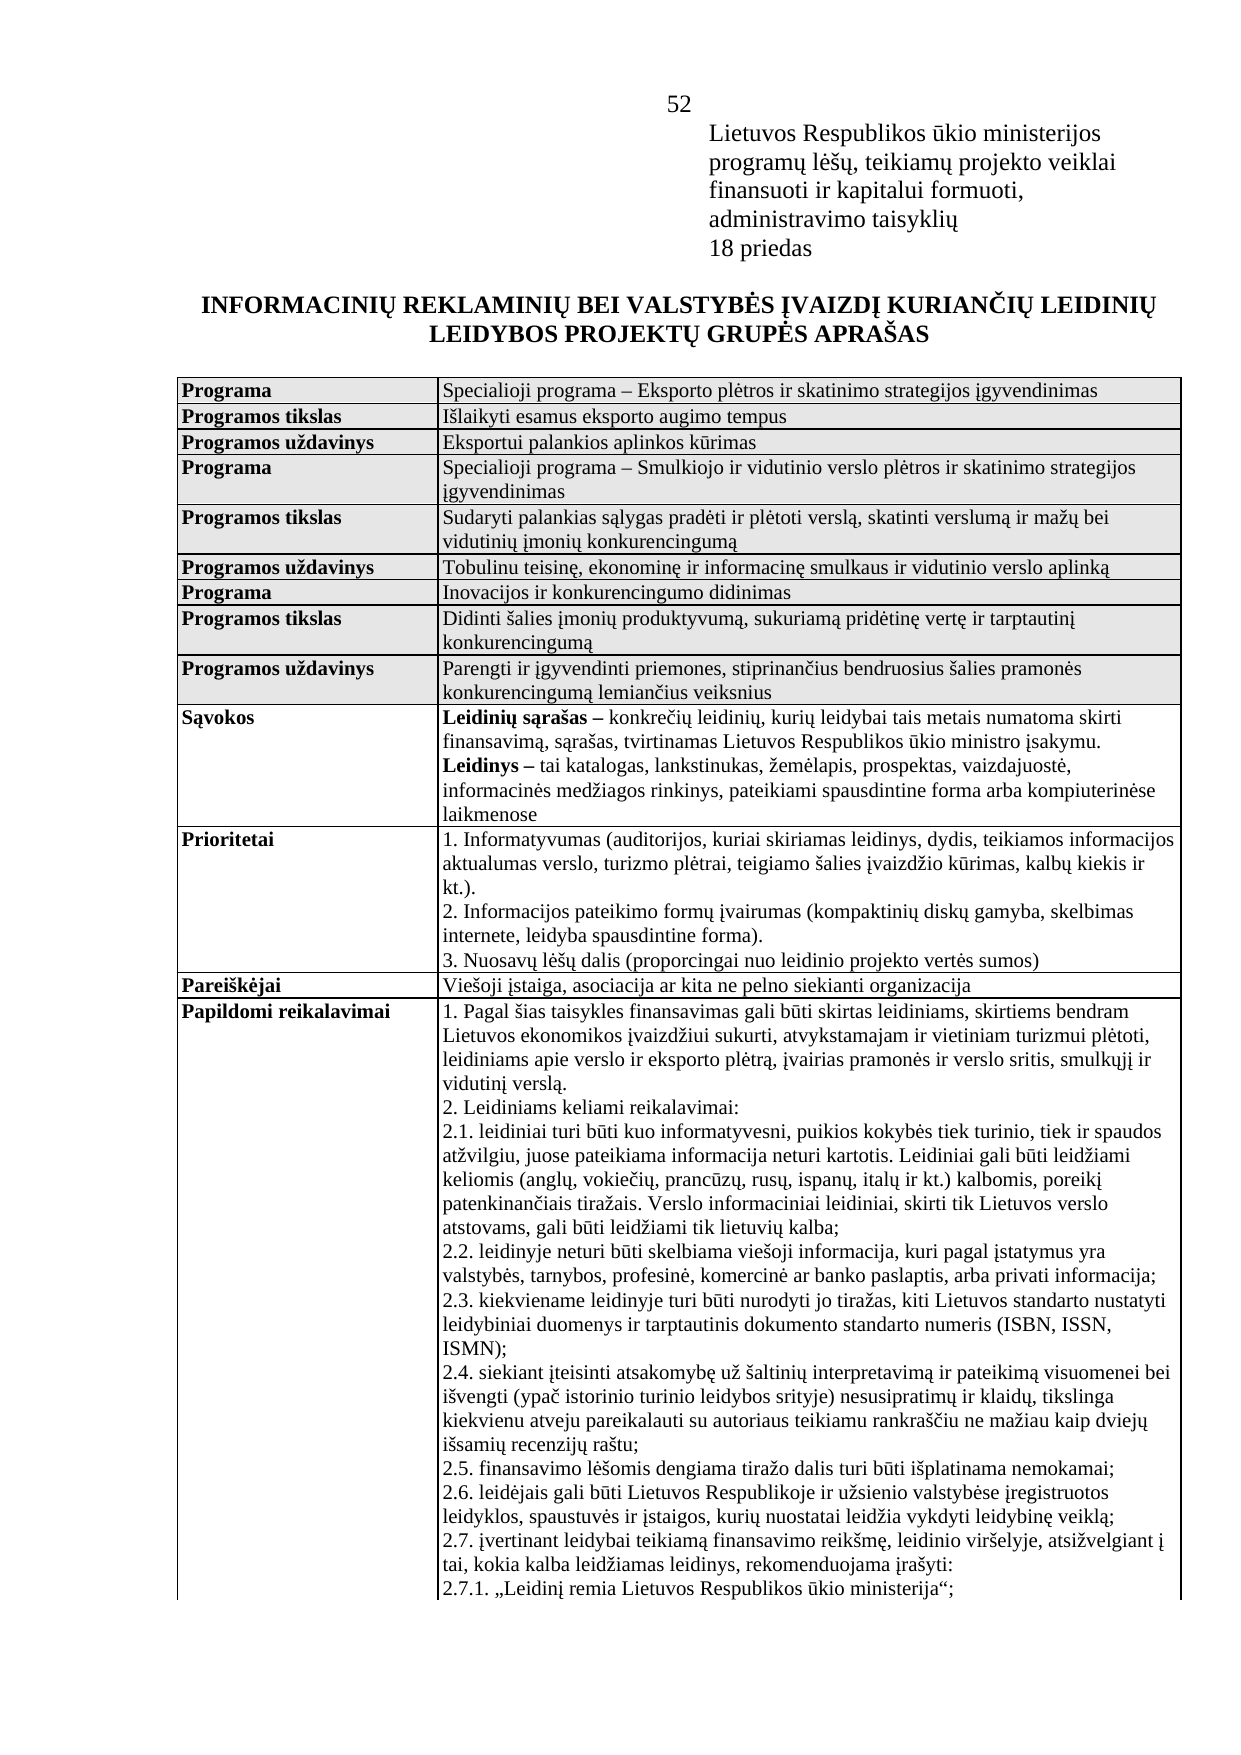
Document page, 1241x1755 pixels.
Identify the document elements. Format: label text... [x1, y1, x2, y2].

table_cell Tobulinu teisinę, ekonominę ir informacinę smulkaus ir vidutinio verslo aplinką [439, 555, 1180, 579]
table_cell Sąvokos [178, 705, 437, 826]
text finansuoti ir kapitalui formuoti, [177, 176, 1181, 204]
table_cell Programos uždavinys [178, 555, 437, 579]
table_cell Programos uždavinys [178, 656, 437, 704]
table_cell Prioritetai [178, 827, 437, 972]
table_cell Parengti ir įgyvendinti priemones, stiprinančius bendruosius šalies pramonės konkurencingumą lemiančius veiksnius [439, 656, 1180, 704]
table_cell Eksportui palankios aplinkos kūrimas [439, 430, 1180, 454]
text Lietuvos Respublikos ūkio ministerijos [709, 118, 1181, 147]
table_header Programa [178, 378, 437, 402]
table_cell Sudaryti palankias sąlygas pradėti ir plėtoti verslą, skatinti verslumą ir mažų bei vidutinių įmonių konkurencingumą [439, 505, 1180, 553]
text 18 priedas [177, 233, 1181, 262]
text INFORMACINIŲ REKLAMINIŲ BEI VALSTYBĖS ĮVAIZDĮ KURIANČIŲ LEIDINIŲ LEIDYBOS PROJEKTŲ GRUPĖS APRAŠAS [177, 291, 1181, 348]
table_cell Programa [178, 580, 437, 604]
table_header Specialioji programa – Eksporto plėtros ir skatinimo strategijos įgyvendinimas [439, 378, 1180, 402]
table_cell Inovacijos ir konkurencingumo didinimas [439, 580, 1180, 604]
text administravimo taisyklių [177, 204, 1181, 233]
table_cell Papildomi reikalavimai [178, 999, 437, 1600]
table_cell Programa [178, 455, 437, 503]
table_cell Programos tikslas [178, 404, 437, 428]
table_cell Didinti šalies įmonių produktyvumą, sukuriamą pridėtinę vertę ir tarptautinį konkurencingumą [439, 606, 1180, 654]
table_cell Specialioji programa – Smulkiojo ir vidutinio verslo plėtros ir skatinimo strategijos įgyvendinimas [439, 455, 1180, 503]
table_cell Programos tikslas [178, 505, 437, 553]
table_cell Programos uždavinys [178, 430, 437, 454]
text programų lėšų, teikiamų projekto veiklai [177, 147, 1181, 176]
table_cell Išlaikyti esamus eksporto augimo tempus [439, 404, 1180, 428]
table_cell Programos tikslas [178, 606, 437, 654]
